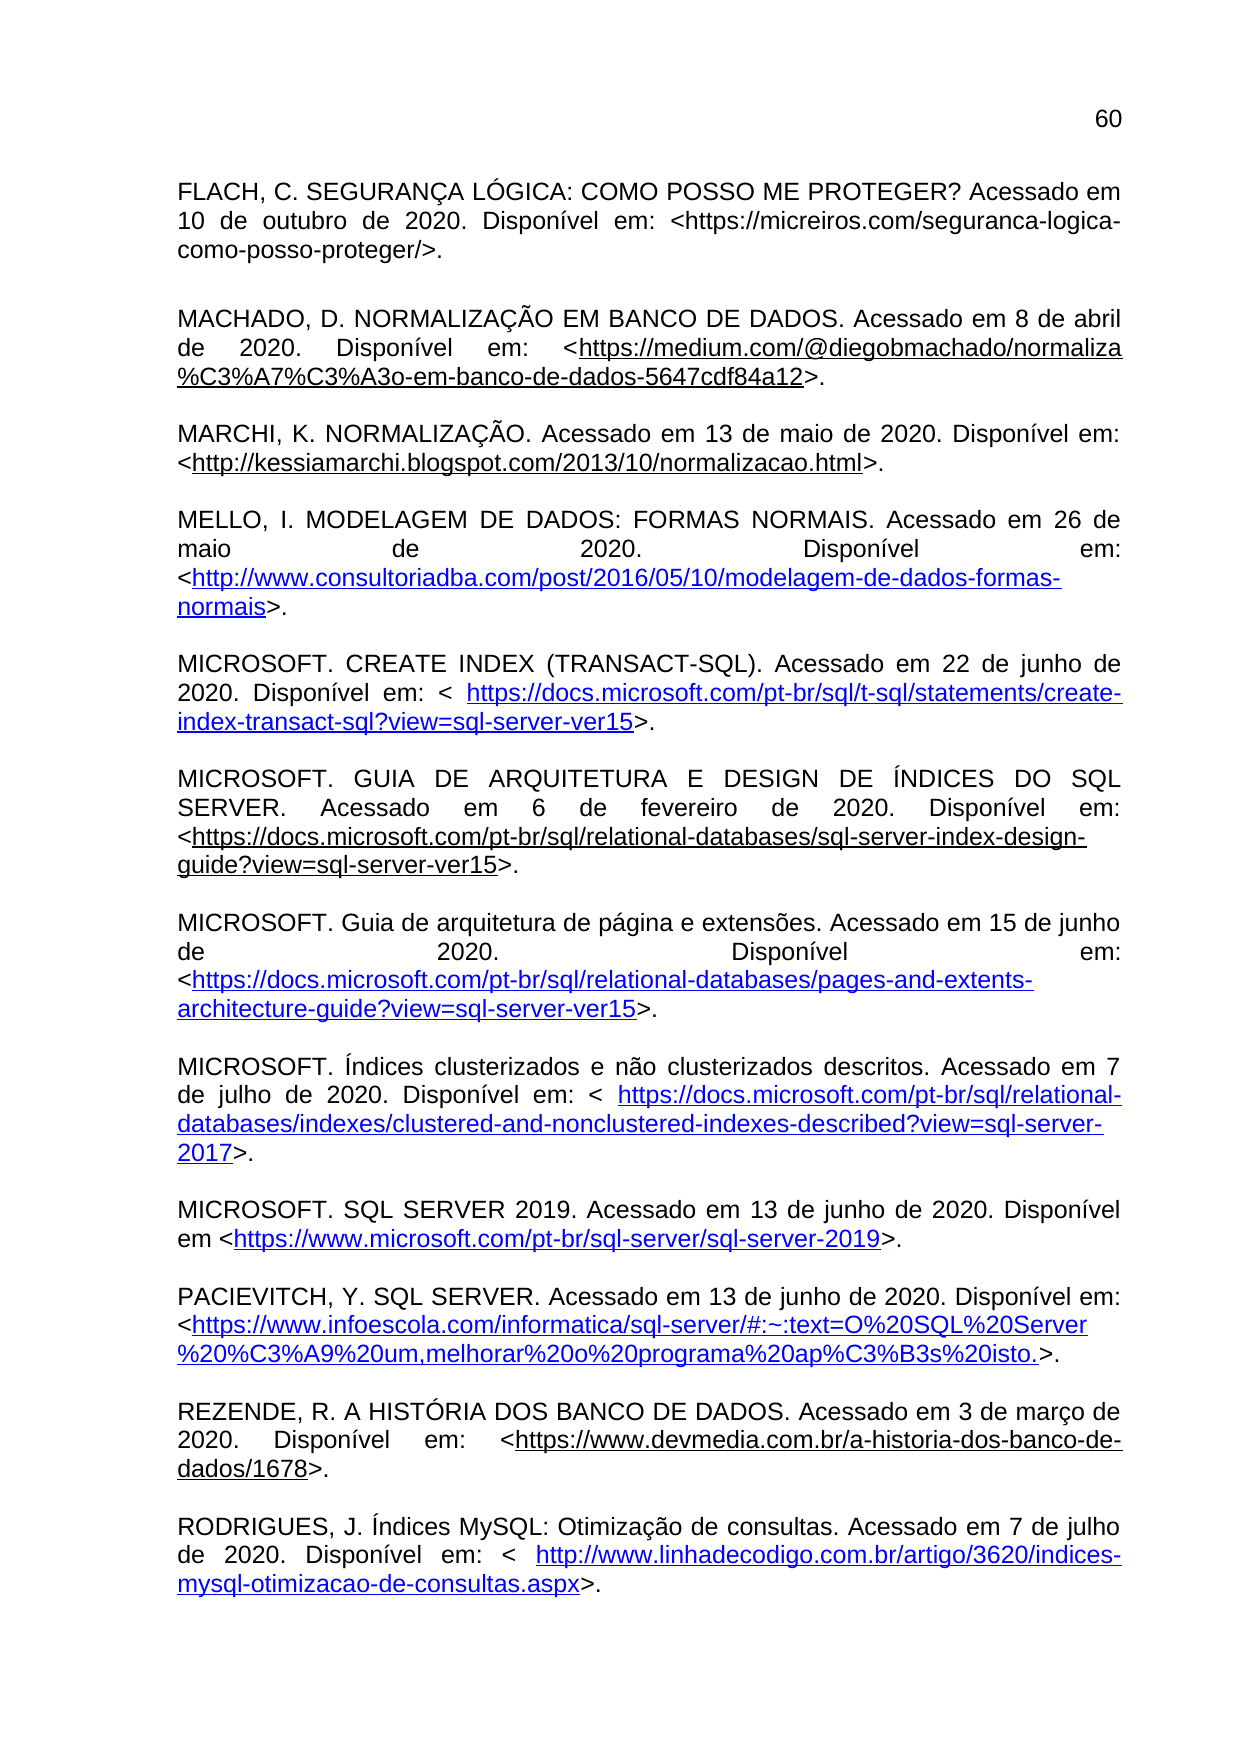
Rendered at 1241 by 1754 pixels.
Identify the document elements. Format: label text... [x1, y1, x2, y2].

text MACHADO, D. NORMALIZAÇÃO EM BANCO DE DADOS. Acessado em 8 de abril de 2020. Disponível em: <https://medium.com/@diegobmachado/normaliza%C3%A7%C3%A3o-em-banco-de-dados-5647cdf84a12>. [177, 304, 1122, 390]
text MICROSOFT. GUIA DE ARQUITETURA E DESIGN DE ÍNDICES DO SQL SERVER. Acessado em 6 de fevereiro de 2020. Disponível em: <https://docs.microsoft.com/pt-br/sql/relational-databases/sql-server-index-design-guide?view=sql-server-ver15>. [177, 764, 1122, 879]
text MICROSOFT. Guia de arquitetura de página e extensões. Acessado em 15 de junho de 2020. Disponível em: <https://docs.microsoft.com/pt-br/sql/relational-databases/pages-and-extents-architecture-guide?view=sql-server-ver15>. [177, 908, 1122, 1023]
text PACIEVITCH, Y. SQL SERVER. Acessado em 13 de junho de 2020. Disponível em: <https://www.infoescola.com/informatica/sql-server/#:~:text=O%20SQL%20Server%20%C3%A9%20um,melhorar%20o%20programa%20ap%C3%B3s%20isto.>. [177, 1281, 1122, 1368]
text MICROSOFT. SQL SERVER 2019. Acessado em 13 de junho de 2020. Disponível em <https://www.microsoft.com/pt-br/sql-server/sql-server-2019>. [177, 1195, 1122, 1253]
text MICROSOFT. CREATE INDEX (TRANSACT-SQL). Acessado em 22 de junho de 2020. Disponível em: < https://docs.microsoft.com/pt-br/sql/t-sql/statements/create-index-transact-sql?view=sql-server-ver15>. [177, 649, 1122, 735]
text MICROSOFT. Índices clusterizados e não clusterizados descritos. Acessado em 7 de julho de 2020. Disponível em: < https://docs.microsoft.com/pt-br/sql/relational-databases/indexes/clustered-and-nonclustered-indexes-described?view=sql-server-2017>. [177, 1051, 1122, 1166]
text MELLO, I. MODELAGEM DE DADOS: FORMAS NORMAIS. Acessado em 26 de maio de 2020. Disponível em: <http://www.consultoriadba.com/post/2016/05/10/modelagem-de-dados-formas-normais>. [177, 505, 1122, 620]
text RODRIGUES, J. Índices MySQL: Otimização de consultas. Acessado em 7 de julho de 2020. Disponível em: < http://www.linhadecodigo.com.br/artigo/3620/indices-mysql-otimizacao-de-consultas.aspx>. [177, 1511, 1122, 1598]
text REZENDE, R. A HISTÓRIA DOS BANCO DE DADOS. Acessado em 3 de março de 2020. Disponível em: <https://www.devmedia.com.br/a-historia-dos-banco-de-dados/1678>. [177, 1396, 1122, 1483]
text FLACH, C. SEGURANÇA LÓGICA: COMO POSSO ME PROTEGER? Acessado em 10 de outubro de 2020. Disponível em: <https://micreiros.com/seguranca-logica-como-posso-proteger/>. [177, 177, 1122, 263]
text MARCHI, K. NORMALIZAÇÃO. Acessado em 13 de maio de 2020. Disponível em: <http://kessiamarchi.blogspot.com/2013/10/normalizacao.html>. [177, 419, 1122, 476]
